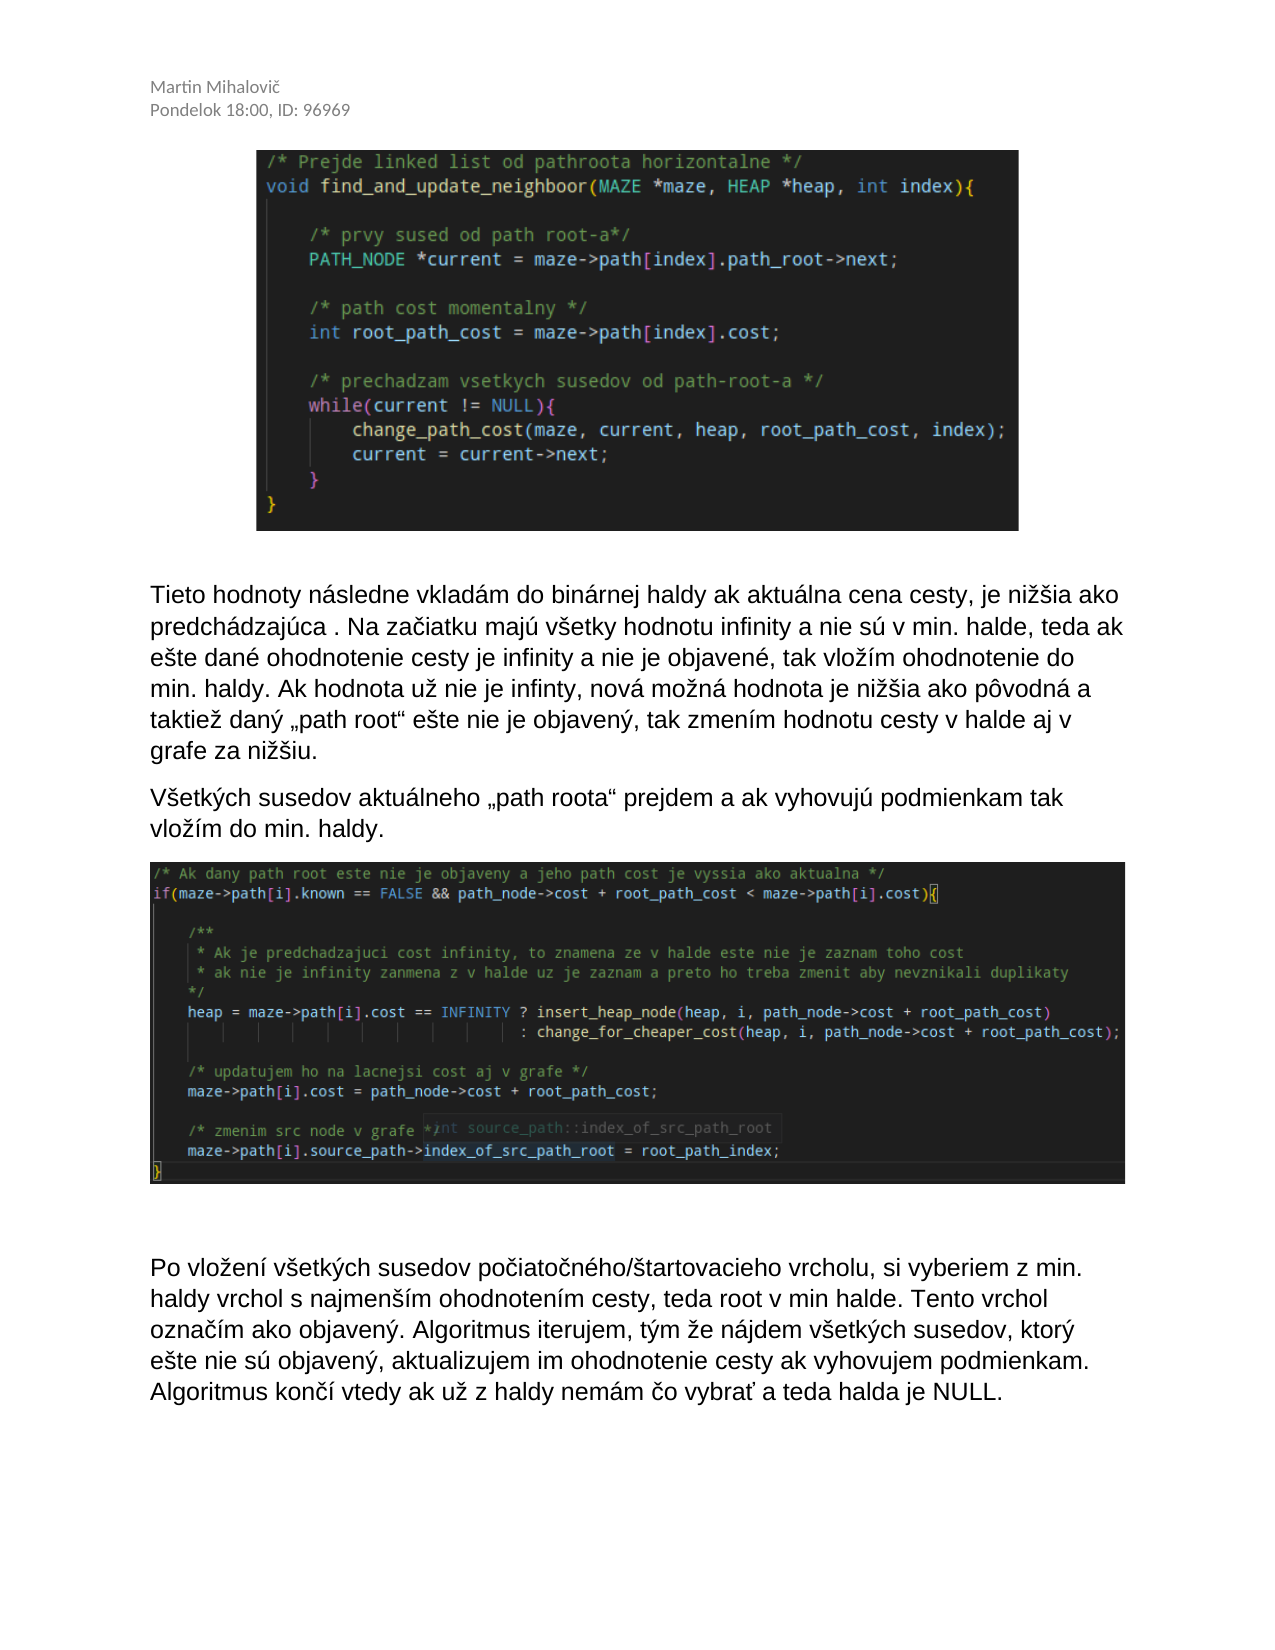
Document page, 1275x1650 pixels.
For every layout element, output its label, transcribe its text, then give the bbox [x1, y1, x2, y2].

picture [256, 150, 1019, 531]
text Všetkých susedov aktuálneho „path roota“ prejdem a ak vyhovujú podmienkam tak vložím do min. haldy. [150, 783, 1125, 843]
text Po vložení všetkých susedov počiatočného/štartovacieho vrcholu, si vyberiem z min. haldy vrchol s najmenším ohodnotením cesty, teda root v min halde. Tento vrchol označím ako objavený. Algoritmus iterujem, tým že nájdem všetkých susedov, ktorý ešte nie sú objavený, aktualizujem im ohodnotenie cesty ak vyhovujem podmienkam. Algoritmus končí vtedy ak už z haldy nemám čo vybrať a teda halda je NULL. [150, 1252, 1125, 1405]
picture [150, 862, 1125, 1184]
text Tieto hodnoty následne vkladám do binárnej haldy ak aktuálna cena cesty, je nižšia ako predchádzajúca . Na začiatku majú všetky hodnotu infinity a nie sú v min. halde, teda ak ešte dané ohodnotenie cesty je infinity a nie je objavené, tak vložím ohodnotenie do min. haldy. Ak hodnota už nie je infinty, nová možná hodnota je nižšia ako pôvodná a taktiež daný „path root“ ešte nie je objavený, tak zmením hodnotu cesty v halde aj v grafe za nižšiu. [150, 580, 1125, 764]
